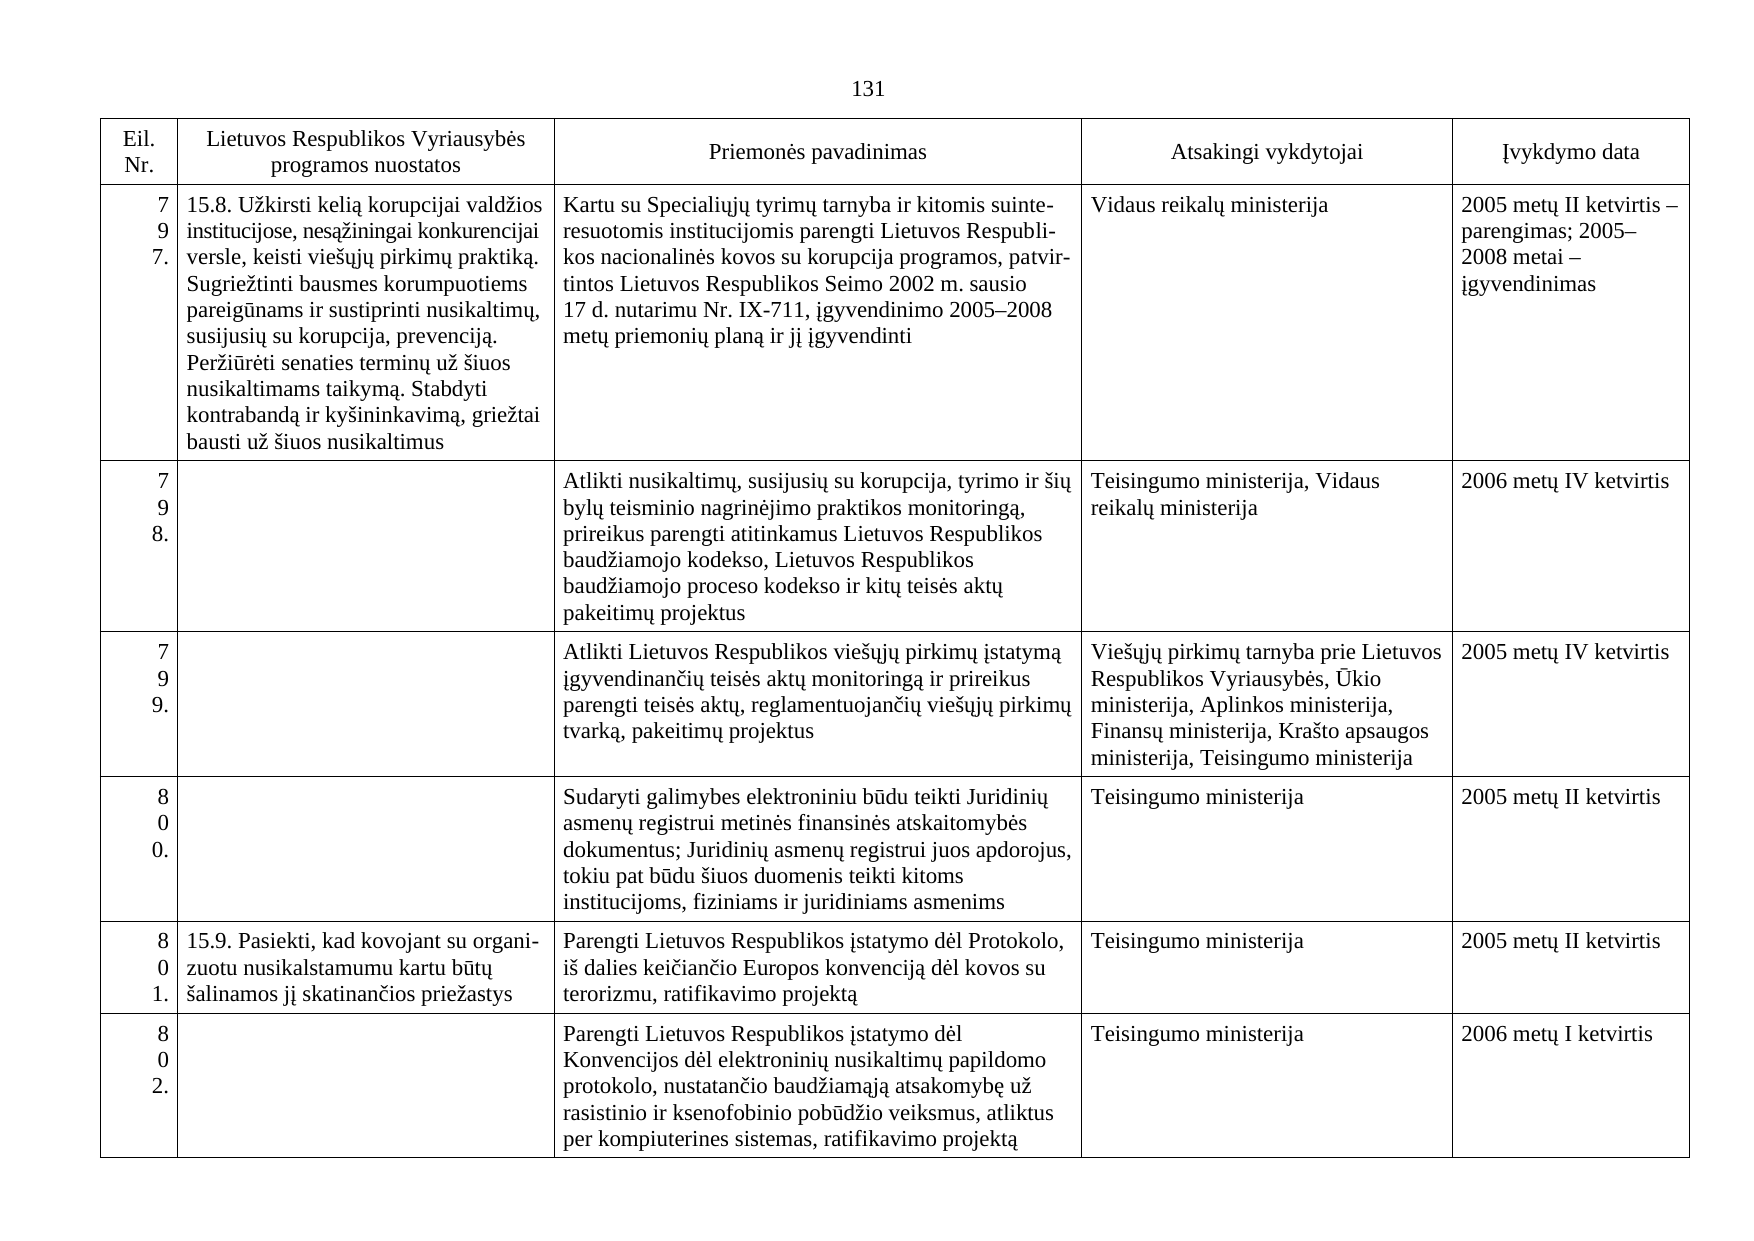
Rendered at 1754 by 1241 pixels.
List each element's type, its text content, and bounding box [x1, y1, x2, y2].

table_cell [101, 922, 177, 1013]
table_cell Parengti Lietuvos Respublikos įstatymo dėl Konvencijos dėl elektroninių nusikaltimų papildomo protokolo, nustatančio baudžiamąją atsakomybę už rasistinio ir ksenofobinio pobūdžio veiksmus, atliktus per kompiuterines sistemas, ratifikavimo projektą [555, 1014, 1081, 1157]
table_cell [178, 777, 554, 921]
table_cell Atlikti nusikaltimų, susijusių su korupcija, tyrimo ir šių bylų teisminio nagrinėjimo praktikos monitoringą, prireikus parengti atitinkamus Lietuvos Respublikos baudžiamojo kodekso, Lietuvos Respublikos baudžiamojo proceso kodekso ir kitų teisės aktų pakeitimų projektus [555, 461, 1081, 631]
table_header [1690, 118, 1754, 184]
table_cell Viešųjų pirkimų tarnyba prie Lietuvos Respublikos Vyriausybės, Ūkio ministerija, Aplinkos ministerija, Finansų ministerija, Krašto apsaugos ministerija, Teisingumo ministerija [1082, 632, 1452, 776]
table_cell [178, 461, 554, 631]
table_cell [1690, 631, 1754, 776]
table_cell [101, 777, 177, 921]
table_cell Sudaryti galimybes elektroniniu būdu teikti Juridinių asmenų registrui metinės finansinės atskaitomybės dokumentus; Juridinių asmenų registrui juos apdorojus, tokiu pat būdu šiuos duomenis teikti kitoms institucijoms, fiziniams ir juridiniams asmenims [555, 777, 1081, 921]
table_header Priemonės pavadinimas [555, 119, 1081, 184]
table_cell Vidaus reikalų ministerija [1082, 185, 1452, 460]
table_cell 2005 metų II ketvirtis [1453, 777, 1689, 921]
table_cell Kartu su Specialiųjų tyrimų tarnyba ir kitomis suinte­resuotomis institucijomis parengti Lietuvos Respub­li­kos nacionalinės kovos su korupcija programos, pa­tvir­tintos Lietuvos Respublikos Seimo 2002 m. sausio 17 d. nutarimu Nr. IX-711, įgyvendinimo 2005–2008 metų priemonių planą ir jį įgyvendinti [555, 185, 1081, 460]
table_cell Atlikti Lietuvos Respublikos viešųjų pirkimų įstatymą įgyvendinančių teisės aktų monitoringą ir prireikus parengti teisės aktų, reglamentuojančių viešųjų pirkimų tvarką, pakeitimų projektus [555, 632, 1081, 776]
table_cell Teisingumo ministerija, Vidaus reikalų ministerija [1082, 461, 1452, 631]
table_cell [101, 185, 177, 460]
table_cell Parengti Lietuvos Respublikos įstatymo dėl Protokolo, iš dalies keičiančio Europos konvenciją dėl kovos su terorizmu, ratifikavimo projektą [555, 922, 1081, 1013]
table_header Įvykdymo data [1453, 119, 1689, 184]
table_cell [1690, 184, 1754, 460]
table_cell 2006 metų IV ketvirtis [1453, 461, 1689, 631]
table_cell [1690, 1013, 1754, 1157]
table_cell [101, 1014, 177, 1157]
table_cell 2005 metų II ketvirtis – parengimas; 2005–2008 metai – įgyvendinimas [1453, 185, 1689, 460]
table_cell [178, 1014, 554, 1157]
table_cell 2005 metų IV ketvirtis [1453, 632, 1689, 776]
table_cell [1690, 460, 1754, 631]
table_cell [101, 461, 177, 631]
table_cell [101, 632, 177, 776]
table_cell 15.8. Užkirsti kelią korupcijai valdžios institucijose, nesąžiningai konkuren­ci­jai versle, keisti viešųjų pirkimų prak­tiką. Sugriežtinti bausmes korumpuo­tiems pareigūnams ir sustiprinti nusi­kaltimų, susijusių su korupcija, pre­ven­­ciją. Peržiūrėti senaties terminų už šiuos nusikaltimams taiky­mą. Stabdyti kontrabandą ir kyšinin­ka­vimą, griežtai bausti už šiuos nusikaltimus [178, 185, 554, 460]
table_header Lietuvos Respublikos Vyriausybės programos nuostatos [178, 119, 554, 184]
table_cell [1690, 776, 1754, 921]
table_cell Teisingumo ministerija [1082, 777, 1452, 921]
table_cell 2006 metų I ketvirtis [1453, 1014, 1689, 1157]
table_cell Teisingumo ministerija [1082, 1014, 1452, 1157]
table_cell [1690, 921, 1754, 1013]
table_header Atsakingi vykdytojai [1082, 119, 1452, 184]
table_cell 15.9. Pasiekti, kad kovojant su organi­zuotu nusikalstamumu kartu būtų šalinamos jį skatinančios priežastys [178, 922, 554, 1013]
table_cell Teisingumo ministerija [1082, 922, 1452, 1013]
table_header Eil. Nr. [101, 119, 177, 184]
table_cell [178, 632, 554, 776]
table_cell 2005 metų II ketvirtis [1453, 922, 1689, 1013]
